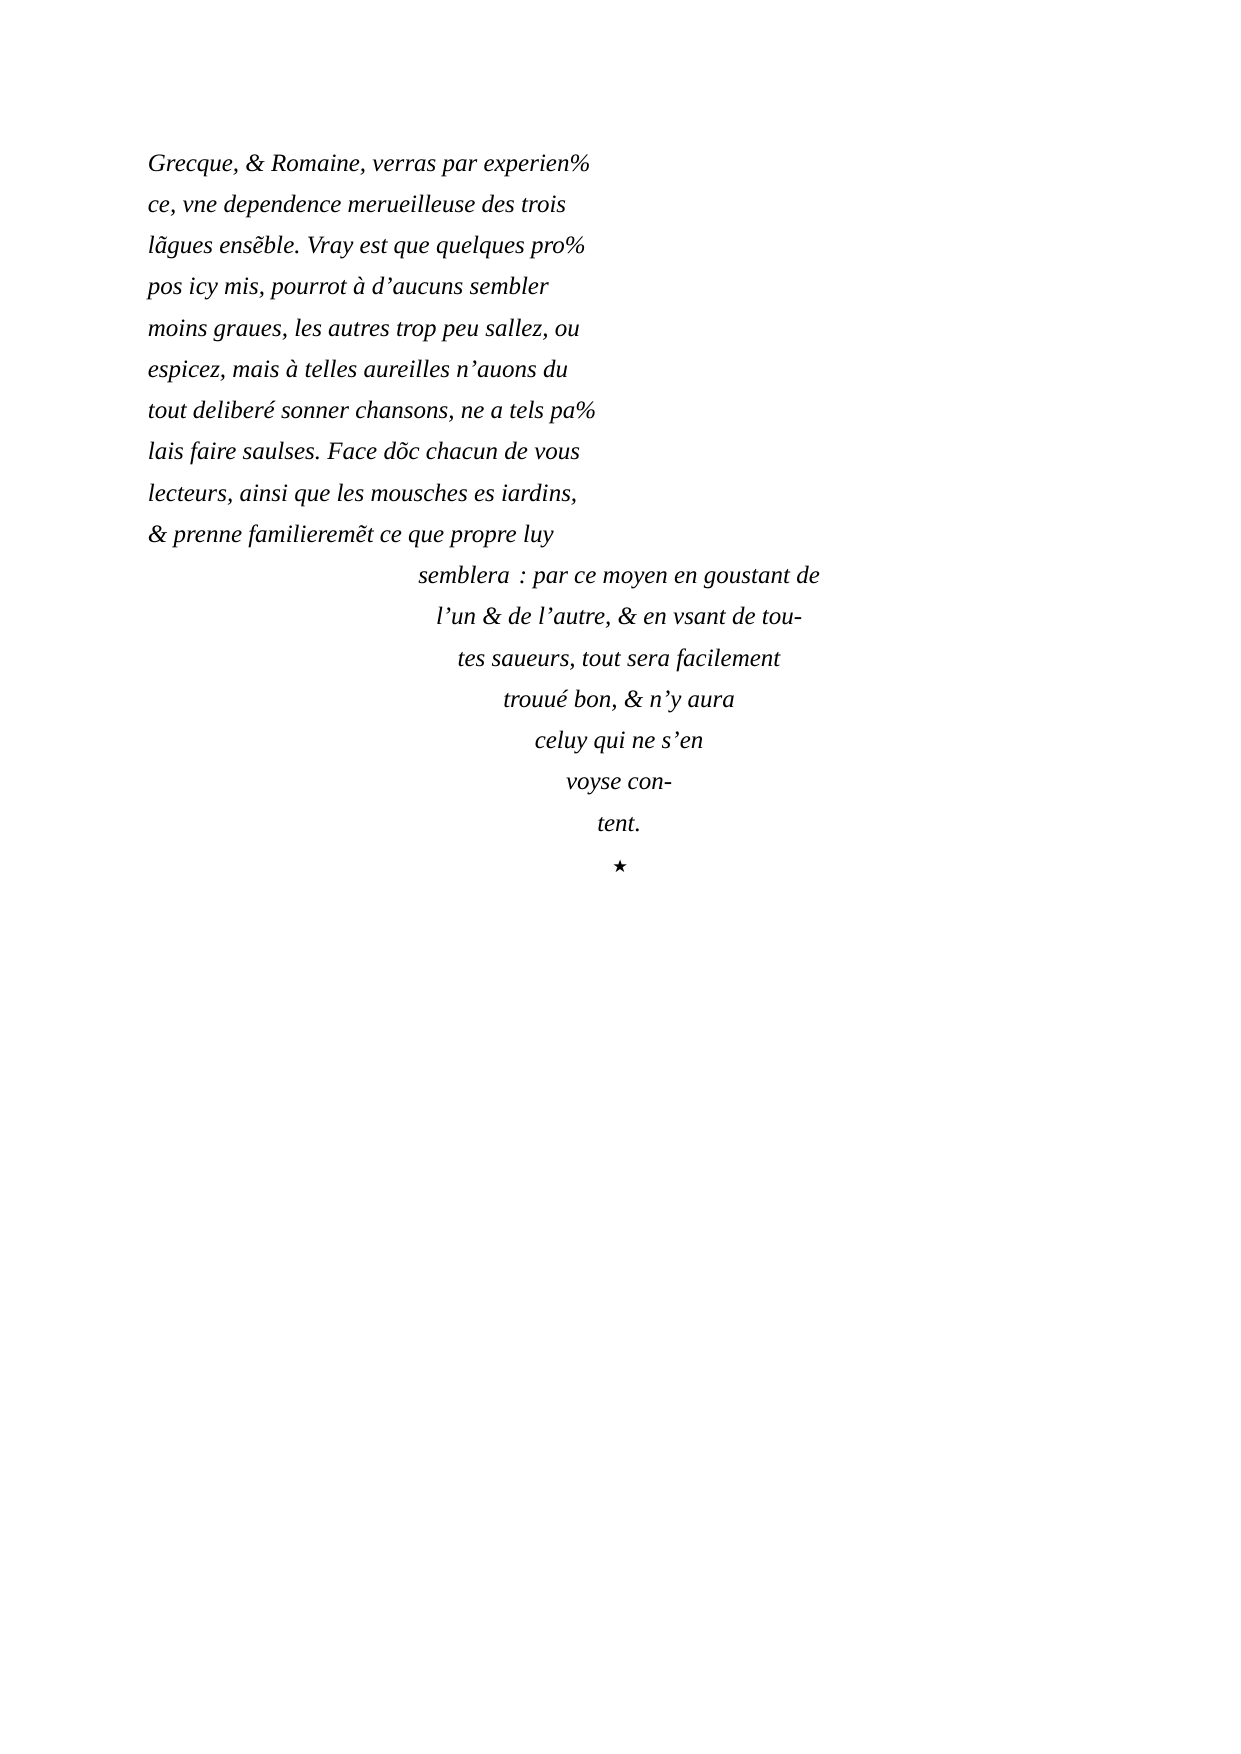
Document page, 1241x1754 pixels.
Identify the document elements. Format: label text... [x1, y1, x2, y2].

text moins graues, les autres trop peu sallez, ou [148, 313, 1093, 341]
text lãgues ensẽble. Vray est que quelques pro% [148, 230, 1093, 259]
text pos icy mis, pourrot à d’aucuns sembler [148, 271, 1093, 300]
text semblera : par ce moyen en goustant de [148, 560, 1093, 589]
text tes saueurs, tout sera facilement [148, 643, 1093, 671]
text espicez, mais à telles aureilles n’auons du [148, 354, 1093, 383]
text celuy qui ne s’en [148, 725, 1093, 754]
text Grecque, & Romaine, verras par experien% [148, 148, 1093, 176]
text tent. [148, 808, 1093, 836]
text trouué bon, & n’y aura [148, 684, 1093, 713]
text ★ [148, 849, 1093, 878]
text lecteurs, ainsi que les mousches es iardins, [148, 478, 1093, 506]
text & prenne familieremẽt ce que propre luy [148, 519, 1093, 548]
text tout deliberé sonner chansons, ne a tels pa% [148, 395, 1093, 424]
text l’un & de l’autre, & en vsant de tou- [148, 601, 1093, 630]
text lais faire saulses. Face dõc chacun de vous [148, 436, 1093, 465]
text ce, vne dependence merueilleuse des trois [148, 189, 1093, 218]
text voyse con- [148, 766, 1093, 795]
